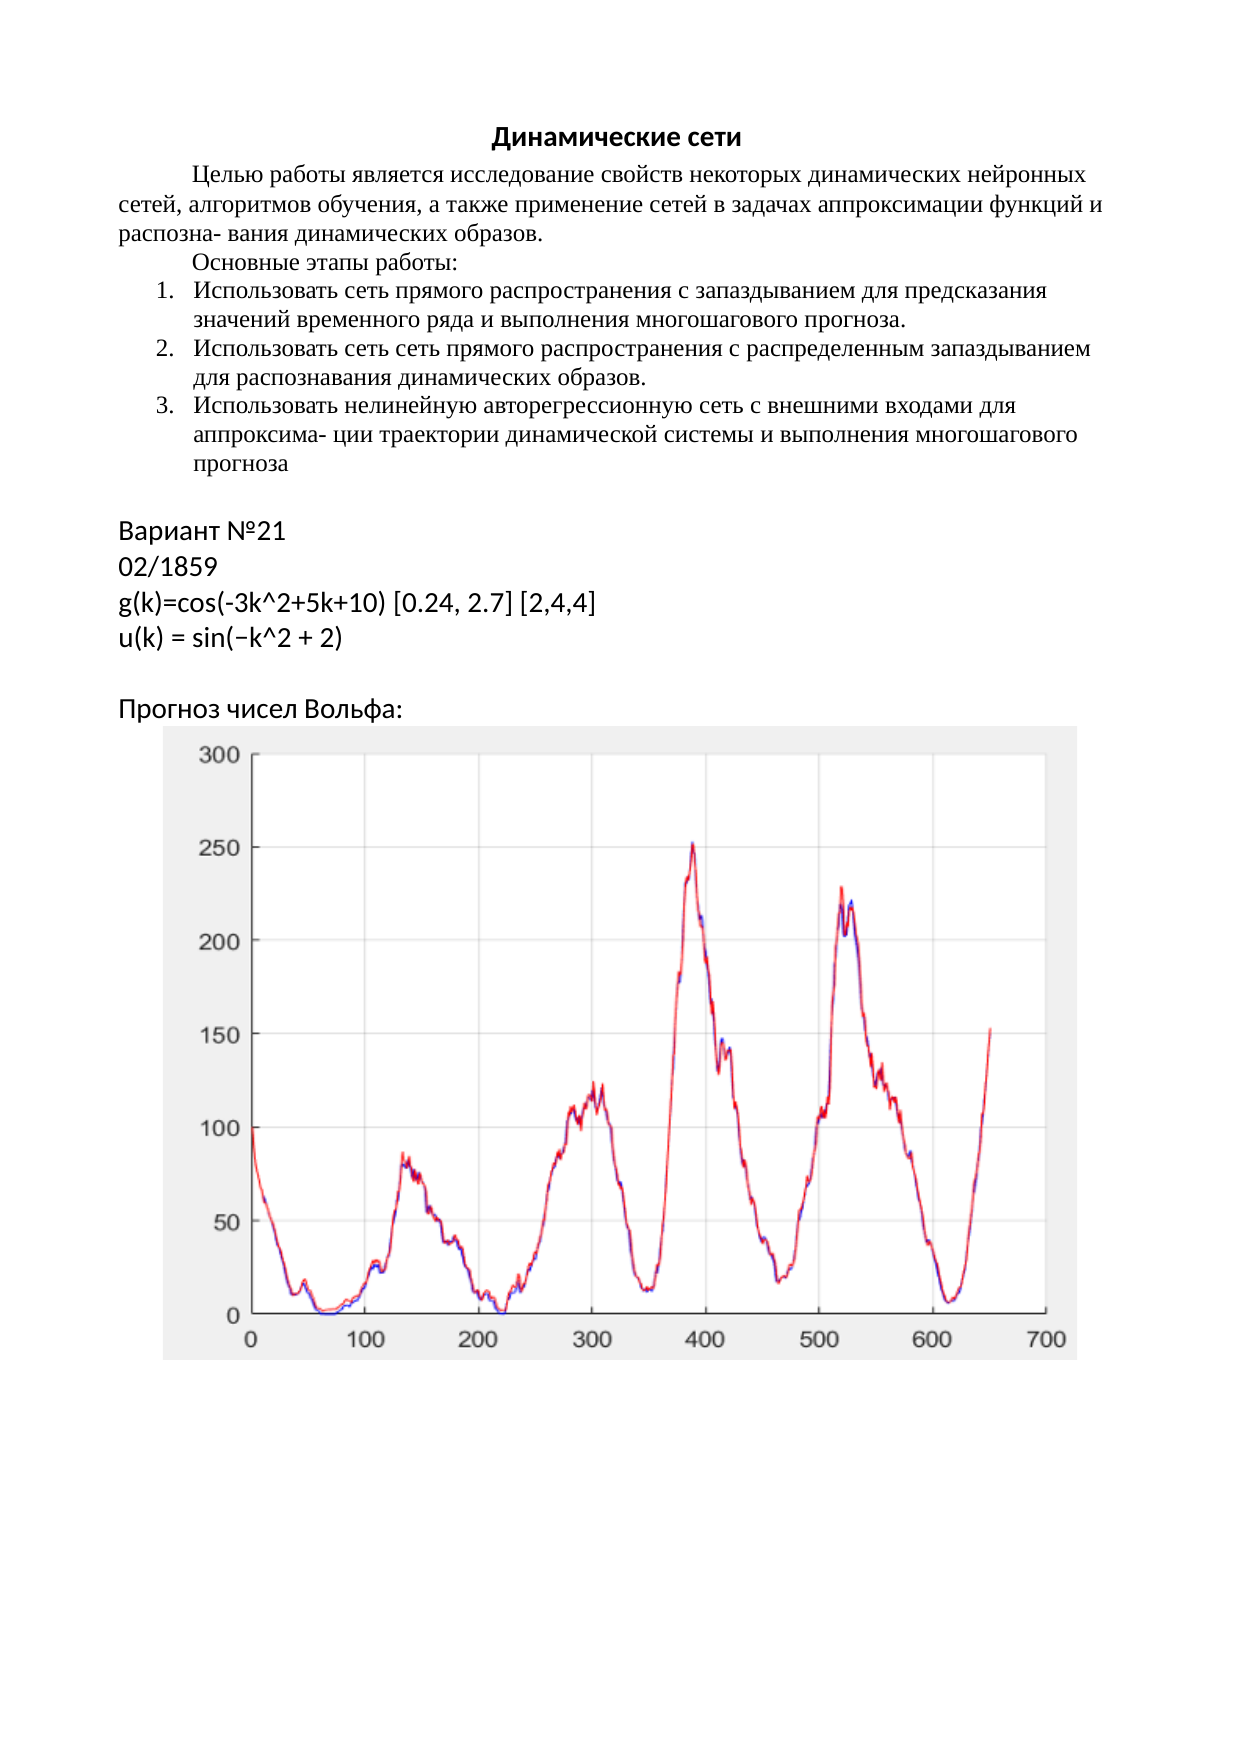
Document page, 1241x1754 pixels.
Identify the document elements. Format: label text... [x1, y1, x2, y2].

text 02/1859 [118, 548, 1122, 584]
picture [162, 726, 1078, 1360]
list Использовать сеть сеть прямого распространения с распределенным запаздыванием для распознавания динамических образов. [156, 333, 1122, 391]
text u(k) = sin(−k^2 + 2) [118, 619, 1122, 655]
list Использовать нелинейную авторегрессионную сеть с внешними входами для аппроксима- ции траектории динамической системы и выполнения многошагового прогноза [156, 391, 1122, 477]
text g(k)=cos(-3k^2+5k+10) [0.24, 2.7] [2,4,4] [118, 584, 1122, 619]
text Целью работы является исследование свойств некоторых динамических нейронных сетей, алгоритмов обучения, а также применение сетей в задачах аппроксимации функций и распозна- вания динамических образов. [118, 154, 1122, 247]
text Основные этапы работы: [118, 247, 1122, 276]
text Вариант №21 [118, 512, 1122, 548]
text Динамические сети [118, 118, 1122, 154]
list Использовать сеть прямого распространения с запаздыванием для предсказания значений временного ряда и выполнения многошагового прогноза. [156, 276, 1122, 333]
text Прогноз чисел Вольфа: [118, 691, 1122, 726]
